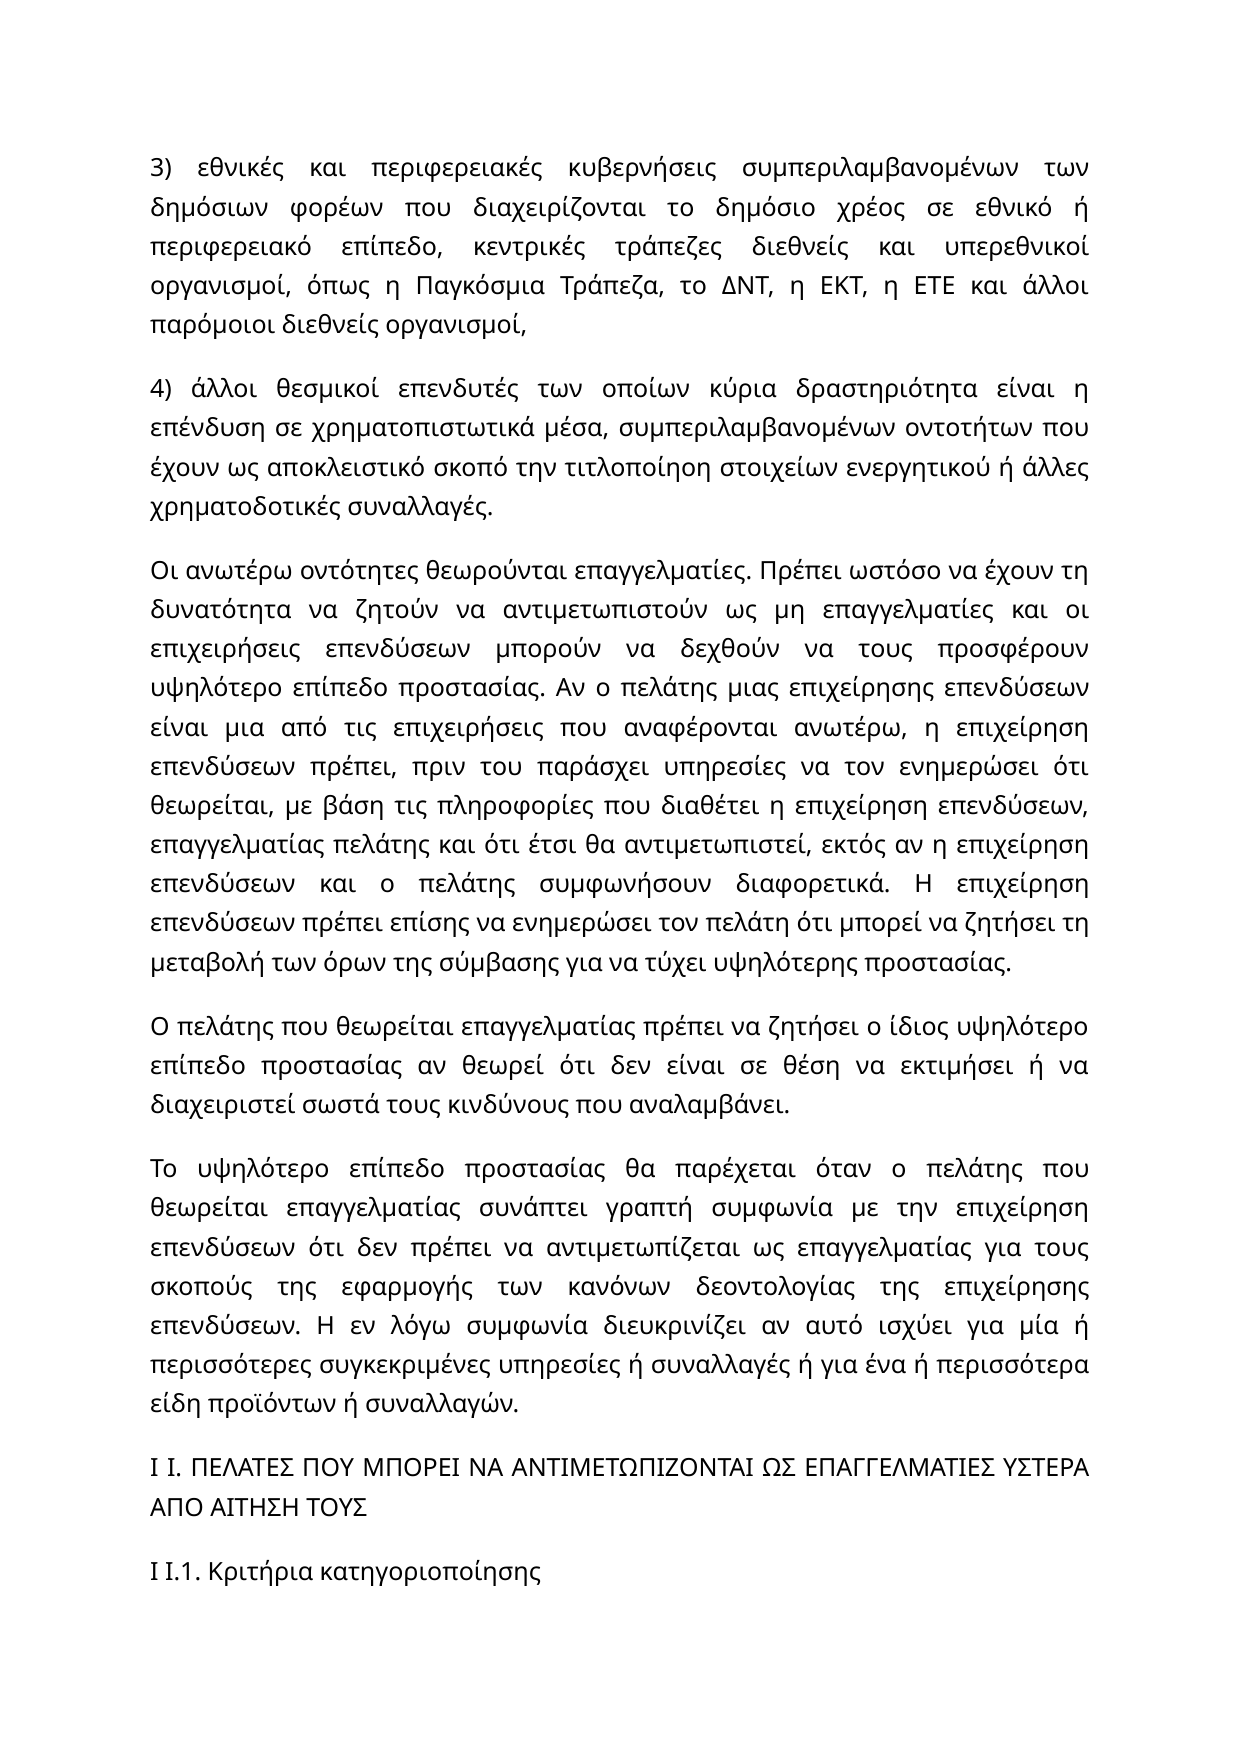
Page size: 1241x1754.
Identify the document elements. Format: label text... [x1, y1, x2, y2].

text 3) εθνικές και περιφερειακές κυβερνήσεις συμπεριλαμβανομένων των δημόσιων φορέων που διαχειρίζονται το δημόσιο χρέος σε εθνικό ή περιφερειακό επίπεδο, κεντρικές τράπεζες διεθνείς και υπερεθνικοί οργανισμοί, όπως η Παγκόσμια Τράπεζα, το ΔΝΤ, η ΕΚΤ, η ETE και άλλοι παρόμοιοι διεθνείς οργανισμοί, [150, 150, 1090, 341]
text Οι ανωτέρω οντότητες θεωρούνται επαγγελματίες. Πρέπει ωστόσο να έχουν τη δυνατότητα να ζητούν να αντιμετωπιστούν ως μη επαγγελματίες και οι επιχειρήσεις επενδύσεων μπορούν να δεχθούν να τους προσφέρουν υψηλότερο επίπεδο προστασίας. Αν ο πελάτης μιας επιχείρησης επενδύσεων είναι μια από τις επιχειρήσεις που αναφέρονται ανωτέρω, η επιχείρηση επενδύσεων πρέπει, πριν του παράσχει υπηρεσίες να τον ενημερώσει ότι θεωρείται, με βάση τις πληροφορίες που διαθέτει η επιχείρηση επενδύσεων, επαγγελματίας πελάτης και ότι έτσι θα αντιμετωπιστεί, εκτός αν η επιχείρηση επενδύσεων και ο πελάτης συμφωνήσουν διαφορετικά. Η επιχείρηση επενδύσεων πρέπει επίσης να ενημερώσει τον πελάτη ότι μπορεί να ζητήσει τη μεταβολή των όρων της σύμβασης για να τύχει υψηλότερης προστασίας. [150, 552, 1090, 978]
text Ι Ι.1. Κριτήρια κατηγοριοποίησης [150, 1553, 1090, 1587]
text 4) άλλοι θεσμικοί επενδυτές των οποίων κύρια δραστηριότητα είναι η επένδυση σε χρηματοπιστωτικά μέσα, συμπεριλαμβανομένων οντοτήτων που έχουν ως αποκλειστικό σκοπό την τιτλοποίηοη στοιχείων ενεργητικού ή άλλες χρηματοδοτικές συναλλαγές. [150, 371, 1090, 522]
text Ο πελάτης που θεωρείται επαγγελματίας πρέπει να ζητήσει ο ίδιος υψηλότερο επίπεδο προστασίας αν θεωρεί ότι δεν είναι σε θέση να εκτιμήσει ή να διαχειριστεί σωστά τους κινδύνους που αναλαμβάνει. [150, 1008, 1090, 1121]
text Το υψηλότερο επίπεδο προστασίας θα παρέχεται όταν ο πελάτης που θεωρείται επαγγελματίας συνάπτει γραπτή συμφωνία με την επιχείρηση επενδύσεων ότι δεν πρέπει να αντιμετωπίζεται ως επαγγελματίας για τους σκοπούς της εφαρμογής των κανόνων δεοντολογίας της επιχείρησης επενδύσεων. Η εν λόγω συμφωνία διευκρινίζει αν αυτό ισχύει για μία ή περισσότερες συγκεκριμένες υπηρεσίες ή συναλλαγές ή για ένα ή περισσότερα είδη προϊόντων ή συναλλαγών. [150, 1151, 1090, 1420]
text I I. ΠΕΛΑΤΕΣ ΠΟΥ ΜΠΟΡΕΙ ΝΑ ΑΝΤΙΜΕΤΩΠΙΖΟΝΤΑΙ ΩΣ ΕΠΑΓΓΕΛΜΑΤΙΕΣ ΥΣΤΕΡΑ ΑΠΟ ΑΙΤΗΣΗ ΤΟΥΣ [150, 1450, 1090, 1523]
